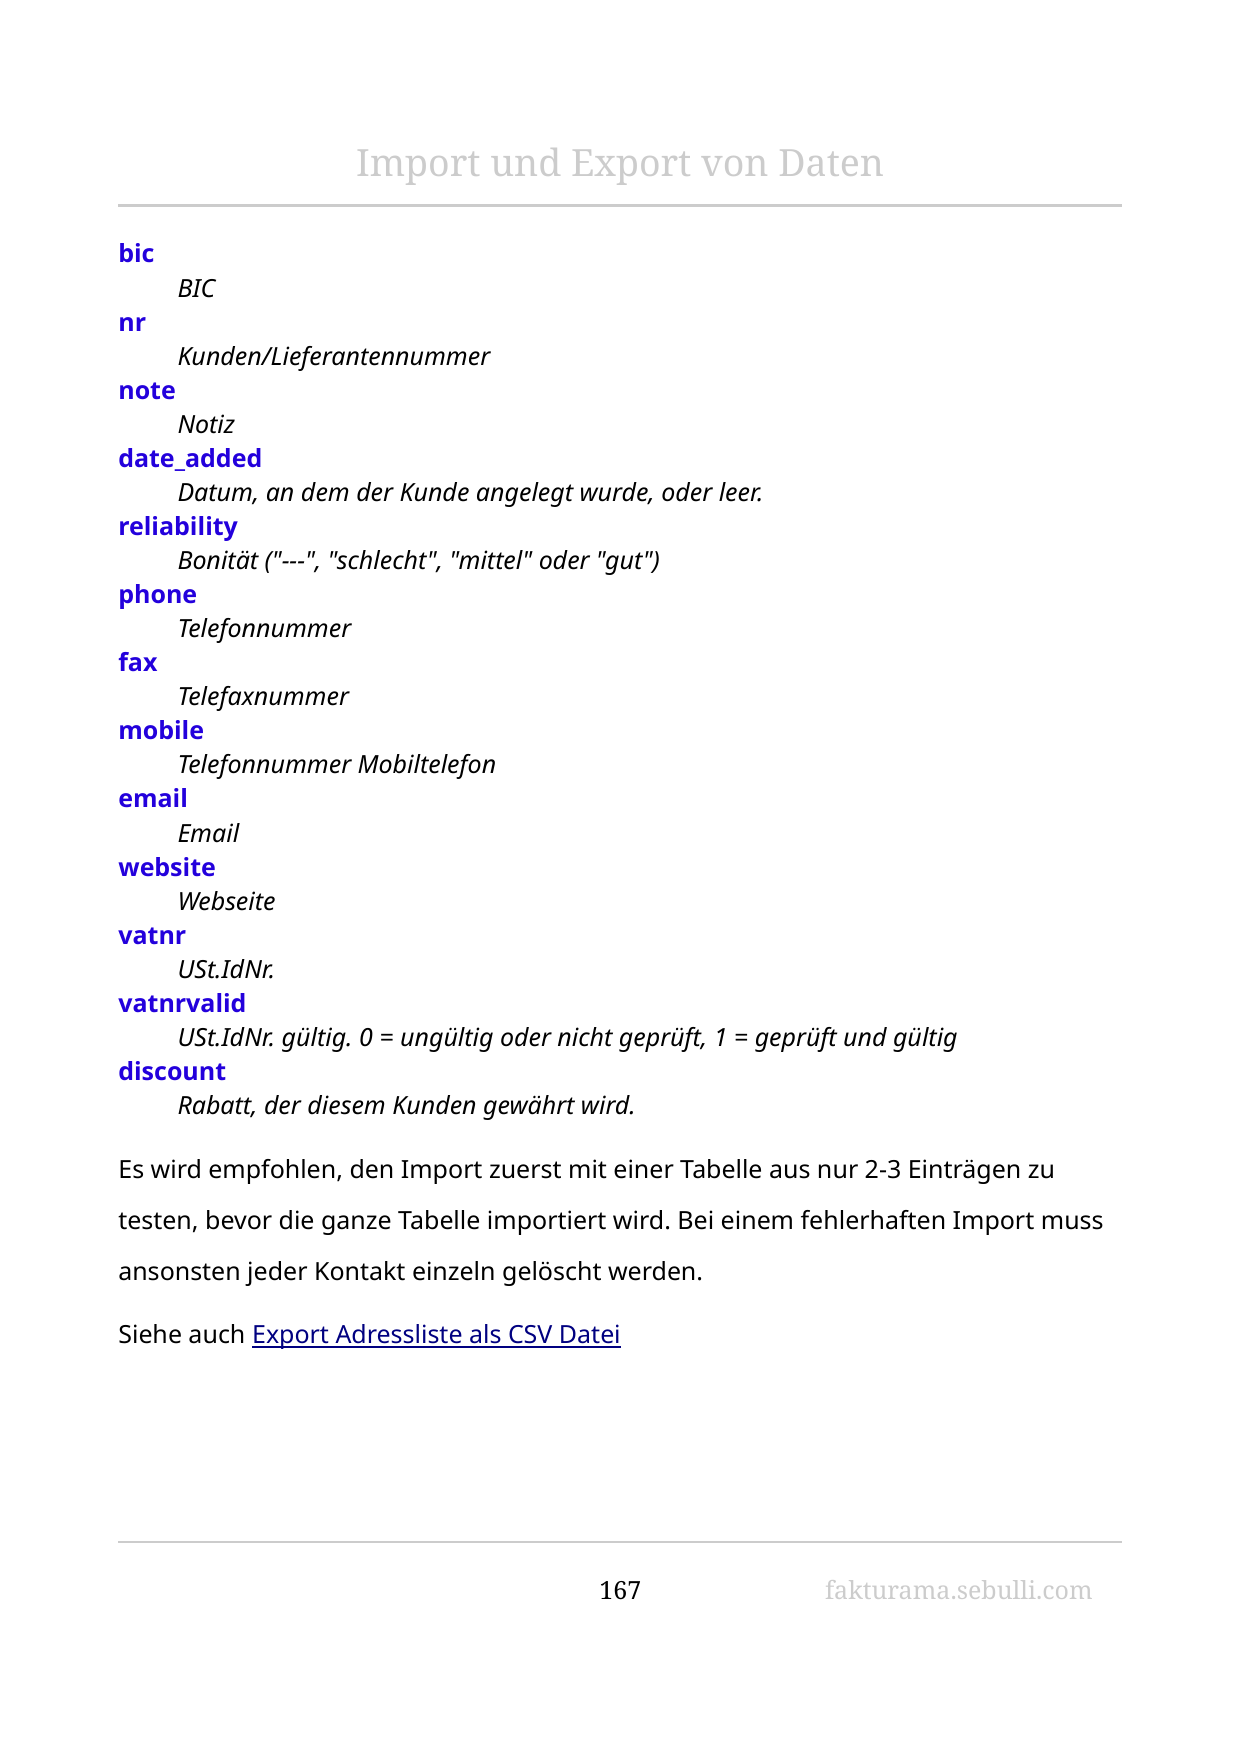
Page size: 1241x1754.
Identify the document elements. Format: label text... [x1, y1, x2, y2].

text Siehe auch Export Adressliste als CSV Datei [118, 1317, 1122, 1351]
list Email [177, 815, 1122, 849]
text Es wird empfohlen, den Import zuerst mit einer Tabelle aus nur 2-3 Einträgen zu testen, bevor die ganze Tabelle importiert wird. Bei einem fehlerhaften Import muss ansonsten jeder Kontakt einzeln gelöscht werden. [118, 1151, 1122, 1287]
subtitle website [118, 849, 1122, 883]
subtitle nr [118, 304, 1122, 338]
subtitle bic [118, 236, 1122, 270]
list Bonität ("---", "schlecht", "mittel" oder "gut") [177, 543, 1122, 577]
subtitle phone [118, 577, 1122, 611]
list Telefonnummer Mobiltelefon [177, 747, 1122, 781]
subtitle vatnr [118, 917, 1122, 951]
subtitle note [118, 372, 1122, 406]
list Rabatt, der diesem Kunden gewährt wird. [177, 1088, 1122, 1122]
list Datum, an dem der Kunde angelegt wurde, oder leer. [177, 474, 1122, 509]
list USt.IdNr. gültig. 0 = ungültig oder nicht geprüft, 1 = geprüft und gültig [177, 1019, 1122, 1054]
list BIC [177, 270, 1122, 304]
list Telefaxnummer [177, 679, 1122, 713]
subtitle discount [118, 1054, 1122, 1088]
list Notiz [177, 406, 1122, 441]
subtitle mobile [118, 713, 1122, 747]
subtitle vatnrvalid [118, 986, 1122, 1019]
subtitle email [118, 781, 1122, 815]
list Kunden/Lieferantennummer [177, 338, 1122, 372]
subtitle date_added [118, 441, 1122, 474]
list USt.IdNr. [177, 951, 1122, 986]
subtitle reliability [118, 509, 1122, 543]
list Webseite [177, 883, 1122, 917]
subtitle fax [118, 645, 1122, 679]
list Telefonnummer [177, 611, 1122, 645]
